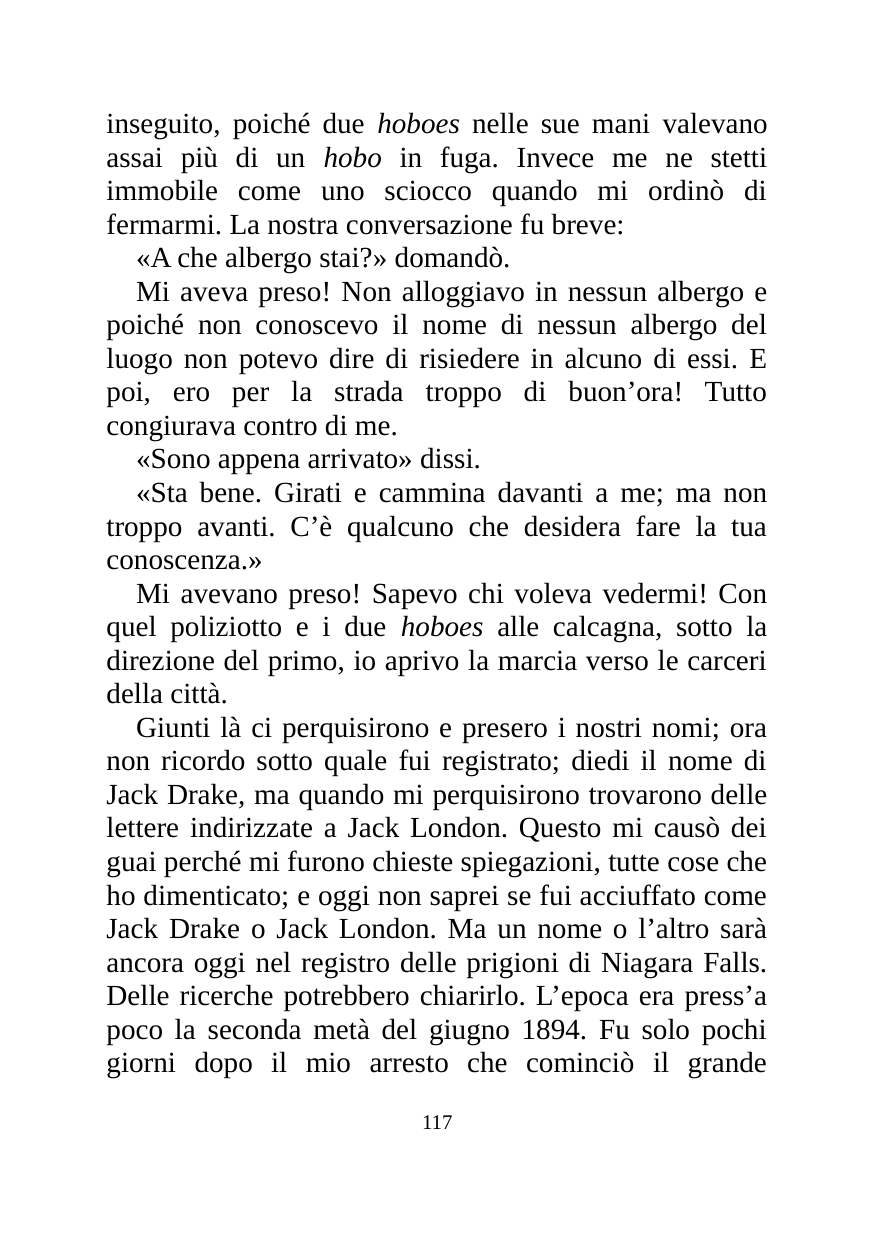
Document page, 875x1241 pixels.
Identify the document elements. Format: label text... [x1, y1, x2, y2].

text «A che albergo stai?» domandò. [106, 240, 768, 274]
text inseguito, poiché due hoboes nelle sue mani valevano assai più di un hobo in fuga. Invece me ne stetti immobile come uno sciocco quando mi ordinò di fermarmi. La nostra conversazione fu breve: [106, 106, 768, 240]
text «Sta bene. Girati e cammina davanti a me; ma non troppo avanti. C’è qualcuno che desidera fare la tua conoscenza.» [106, 475, 768, 576]
text «Sono appena arrivato» dissi. [106, 442, 768, 475]
text Mi aveva preso! Non alloggiavo in nessun albergo e poiché non conoscevo il nome di nessun albergo del luogo non potevo dire di risiedere in alcuno di essi. E poi, ero per la strada troppo di buon’ora! Tutto congiurava contro di me. [106, 274, 768, 442]
text Giunti là ci perquisirono e presero i nostri nomi; ora non ricordo sotto quale fui registrato; diedi il nome di Jack Drake, ma quando mi perquisirono trovarono delle lettere indirizzate a Jack London. Questo mi causò dei guai perché mi furono chieste spiegazioni, tutte cose che ho dimenticato; e oggi non saprei se fui acciuffato come Jack Drake o Jack London. Ma un nome o l’altro sarà ancora oggi nel registro delle prigioni di Niagara Falls. Delle ricerche potrebbero chiarirlo. L’epoca era press’a poco la seconda metà del giugno 1894. Fu solo pochi giorni dopo il mio arresto che cominciò il grande [106, 710, 768, 1079]
text Mi avevano preso! Sapevo chi voleva vedermi! Con quel poliziotto e i due hoboes alle calcagna, sotto la direzione del primo, io aprivo la marcia verso le carceri della città. [106, 576, 768, 710]
